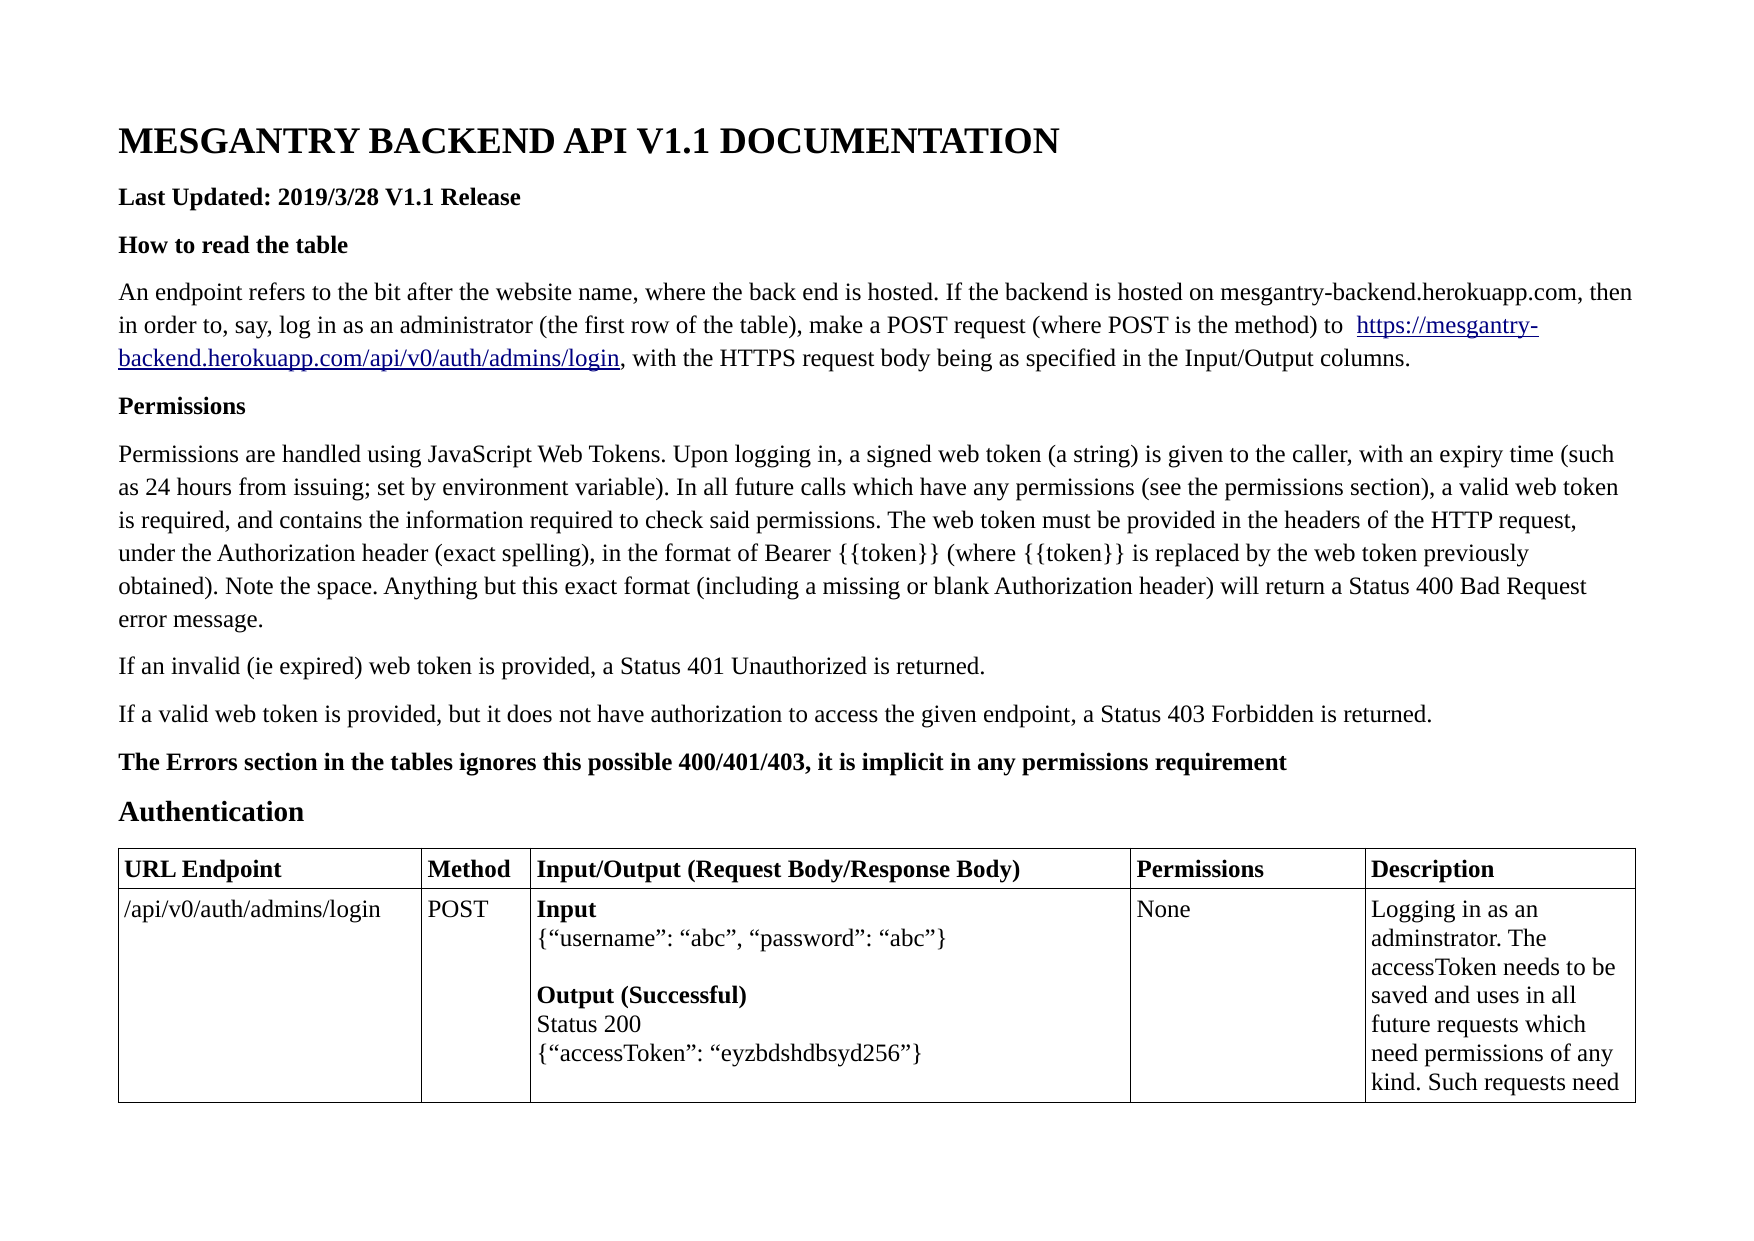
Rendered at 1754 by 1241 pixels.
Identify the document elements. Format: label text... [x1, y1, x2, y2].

text If a valid web token is provided, but it does not have authorization to access the given endpoint, a Status 403 Forbidden is returned. [118, 699, 1635, 728]
table_header Permissions [1131, 849, 1365, 888]
table_cell Input {“username”: “abc”, “password”: “abc”} Output (Successful) Status 200 {“accessToken”: “eyzbdshdbsyd256”} [531, 889, 1130, 1101]
text How to read the table [118, 230, 1635, 259]
text An endpoint refers to the bit after the website name, where the back end is hosted. If the backend is hosted on mesgantry-backend.herokuapp.com, then in order to, say, log in as an administrator (the first row of the table), make a POST request (where POST is the method) to https://mesgantry-backend.herokuapp.com/api/v0/auth/admins/login, with the HTTPS request body being as specified in the Input/Output columns. [118, 277, 1635, 372]
text The Errors section in the tables ignores this possible 400/401/403, it is implicit in any permissions requirement [118, 747, 1635, 775]
text If an invalid (ie expired) web token is provided, a Status 401 Unauthorized is returned. [118, 651, 1635, 680]
table_cell None [1131, 889, 1365, 1101]
table_header URL Endpoint [119, 849, 421, 888]
text Permissions [118, 391, 1635, 420]
table_header Description [1366, 849, 1635, 888]
table_header Method [422, 849, 530, 888]
text MESGANTRY BACKEND API V1.1 DOCUMENTATION [118, 118, 1635, 161]
text Last Updated: 2019/3/28 V1.1 Release [118, 182, 1635, 211]
text Authentication [118, 794, 1635, 828]
table_cell Logging in as an adminstrator. The accessToken needs to be saved and uses in all future requests which need permissions of any kind. Such requests need [1366, 889, 1635, 1101]
text Permissions are handled using JavaScript Web Tokens. Upon logging in, a signed web token (a string) is given to the caller, with an expiry time (such as 24 hours from issuing; set by environment variable). In all future calls which have any permissions (see the permissions section), a valid web token is required, and contains the information required to check said permissions. The web token must be provided in the headers of the HTTP request, under the Authorization header (exact spelling), in the format of Bearer {{token}} (where {{token}} is replaced by the web token previously obtained). Note the space. Anything but this exact format (including a missing or blank Authorization header) will return a Status 400 Bad Request error message. [118, 439, 1635, 633]
table_header Input/Output (Request Body/Response Body) [531, 849, 1130, 888]
table_cell /api/v0/auth/admins/login [119, 889, 421, 1101]
table_cell POST [422, 889, 530, 1101]
